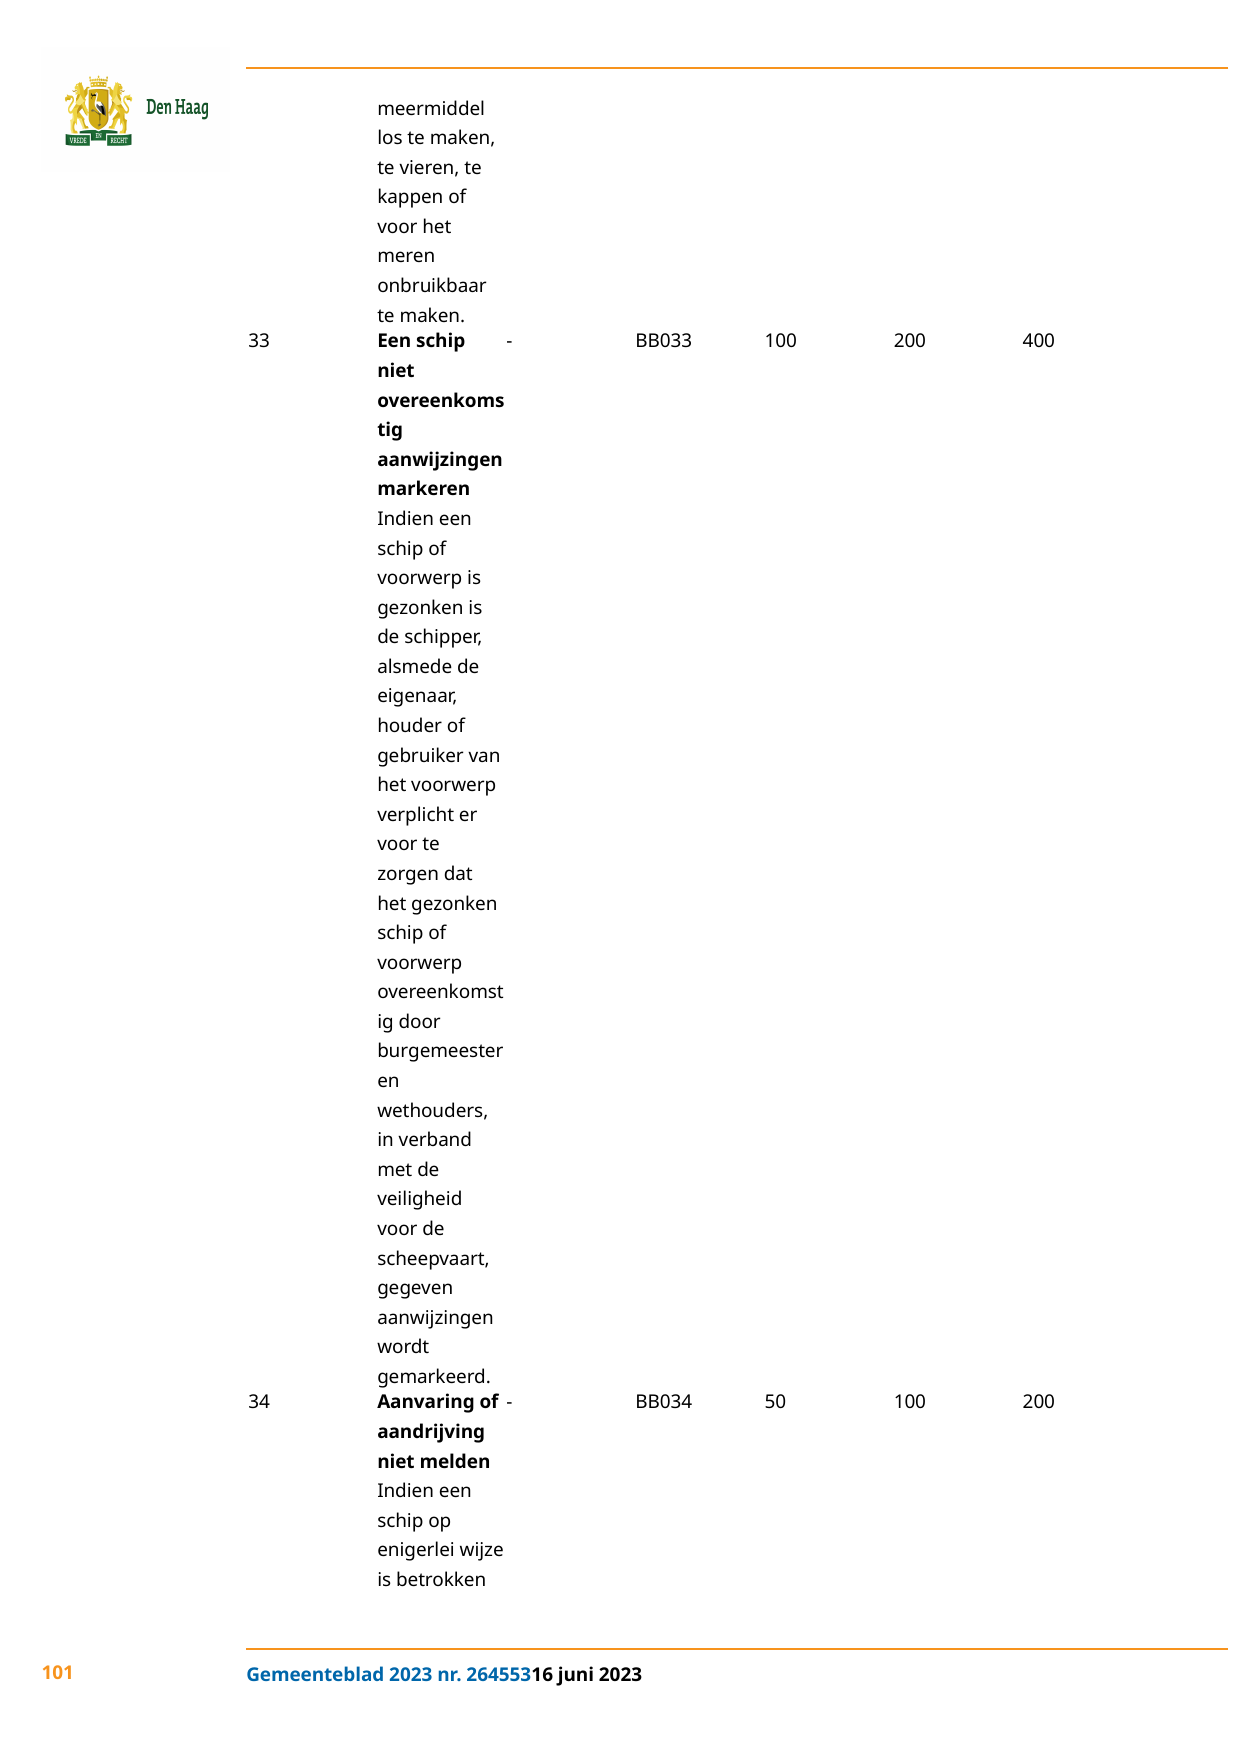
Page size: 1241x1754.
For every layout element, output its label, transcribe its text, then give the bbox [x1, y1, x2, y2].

table_cell 34 [248, 1389, 377, 1592]
table_cell [894, 95, 1022, 328]
table_cell 200 [1023, 1389, 1152, 1592]
table_cell [248, 95, 377, 328]
table_cell BB033 [635, 328, 764, 1389]
table_cell 200 [894, 328, 1022, 1389]
table_cell [635, 95, 764, 328]
table_cell meermiddel los te maken, te vieren, te kappen of voor het meren onbruikbaar te maken. [377, 95, 506, 328]
table_cell Aanvaring of aandrijving niet melden Indien een schip op enigerlei wijze is betrokken [377, 1389, 506, 1592]
table_cell 100 [764, 328, 893, 1389]
table_cell - [506, 328, 635, 1389]
picture [41, 47, 231, 172]
table_cell 100 [894, 1389, 1022, 1592]
table_cell 400 [1023, 328, 1152, 1389]
table_cell 33 [248, 328, 377, 1389]
table_cell BB034 [635, 1389, 764, 1592]
table_cell 50 [764, 1389, 893, 1592]
table_cell Een schip niet overeenkomstig aanwijzingen markeren Indien een schip of voorwerp is gezonken is de schipper, alsmede de eigenaar, houder of gebruiker van het voorwerp verplicht er voor te zorgen dat het gezonken schip of voorwerp overeenkomstig door burgemeester en wethouders, in verband met de veiligheid voor de scheepvaart, gegeven aanwijzingen wordt gemarkeerd. [377, 328, 506, 1389]
table_cell - [506, 95, 635, 328]
table_cell [764, 95, 893, 328]
table_cell - [506, 1389, 635, 1592]
table_cell [1023, 95, 1152, 328]
